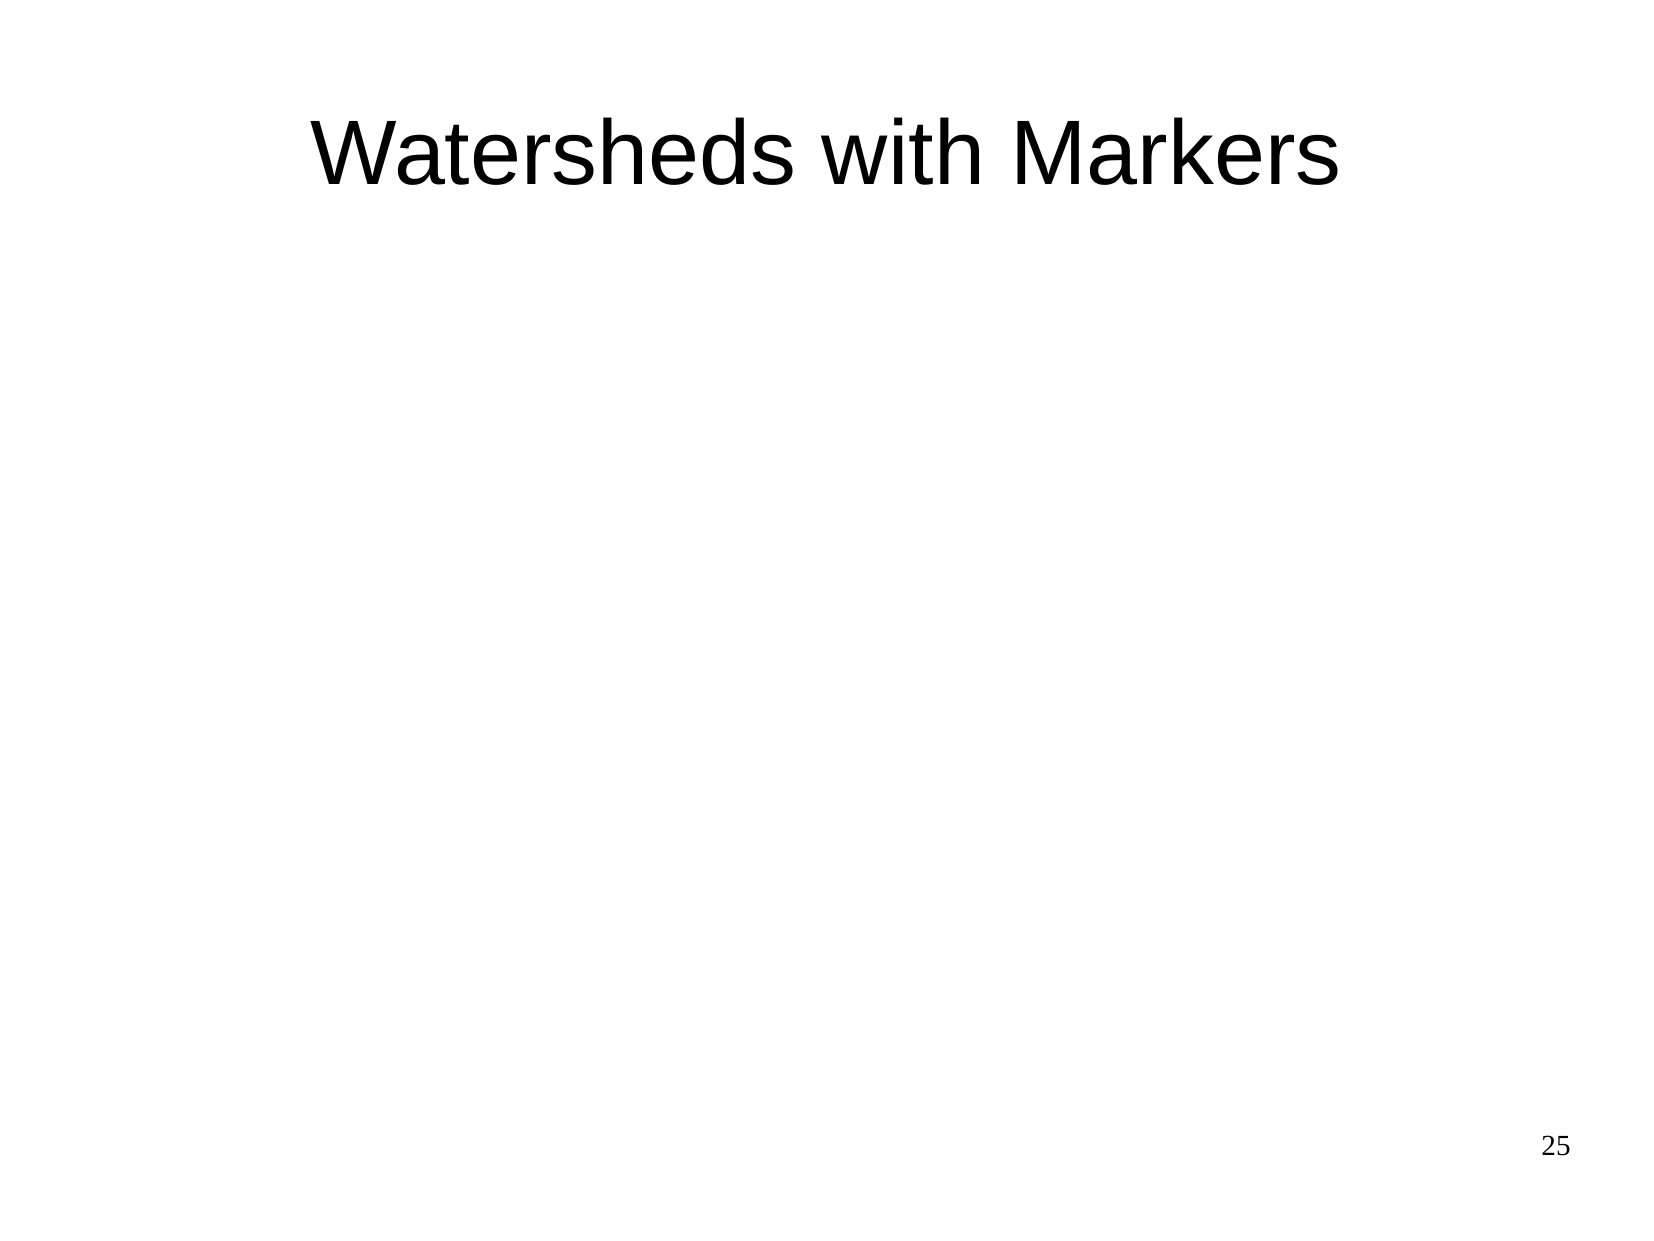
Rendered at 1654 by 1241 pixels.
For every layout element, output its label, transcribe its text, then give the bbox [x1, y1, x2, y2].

title Watersheds with Markers [82, 56, 1571, 250]
